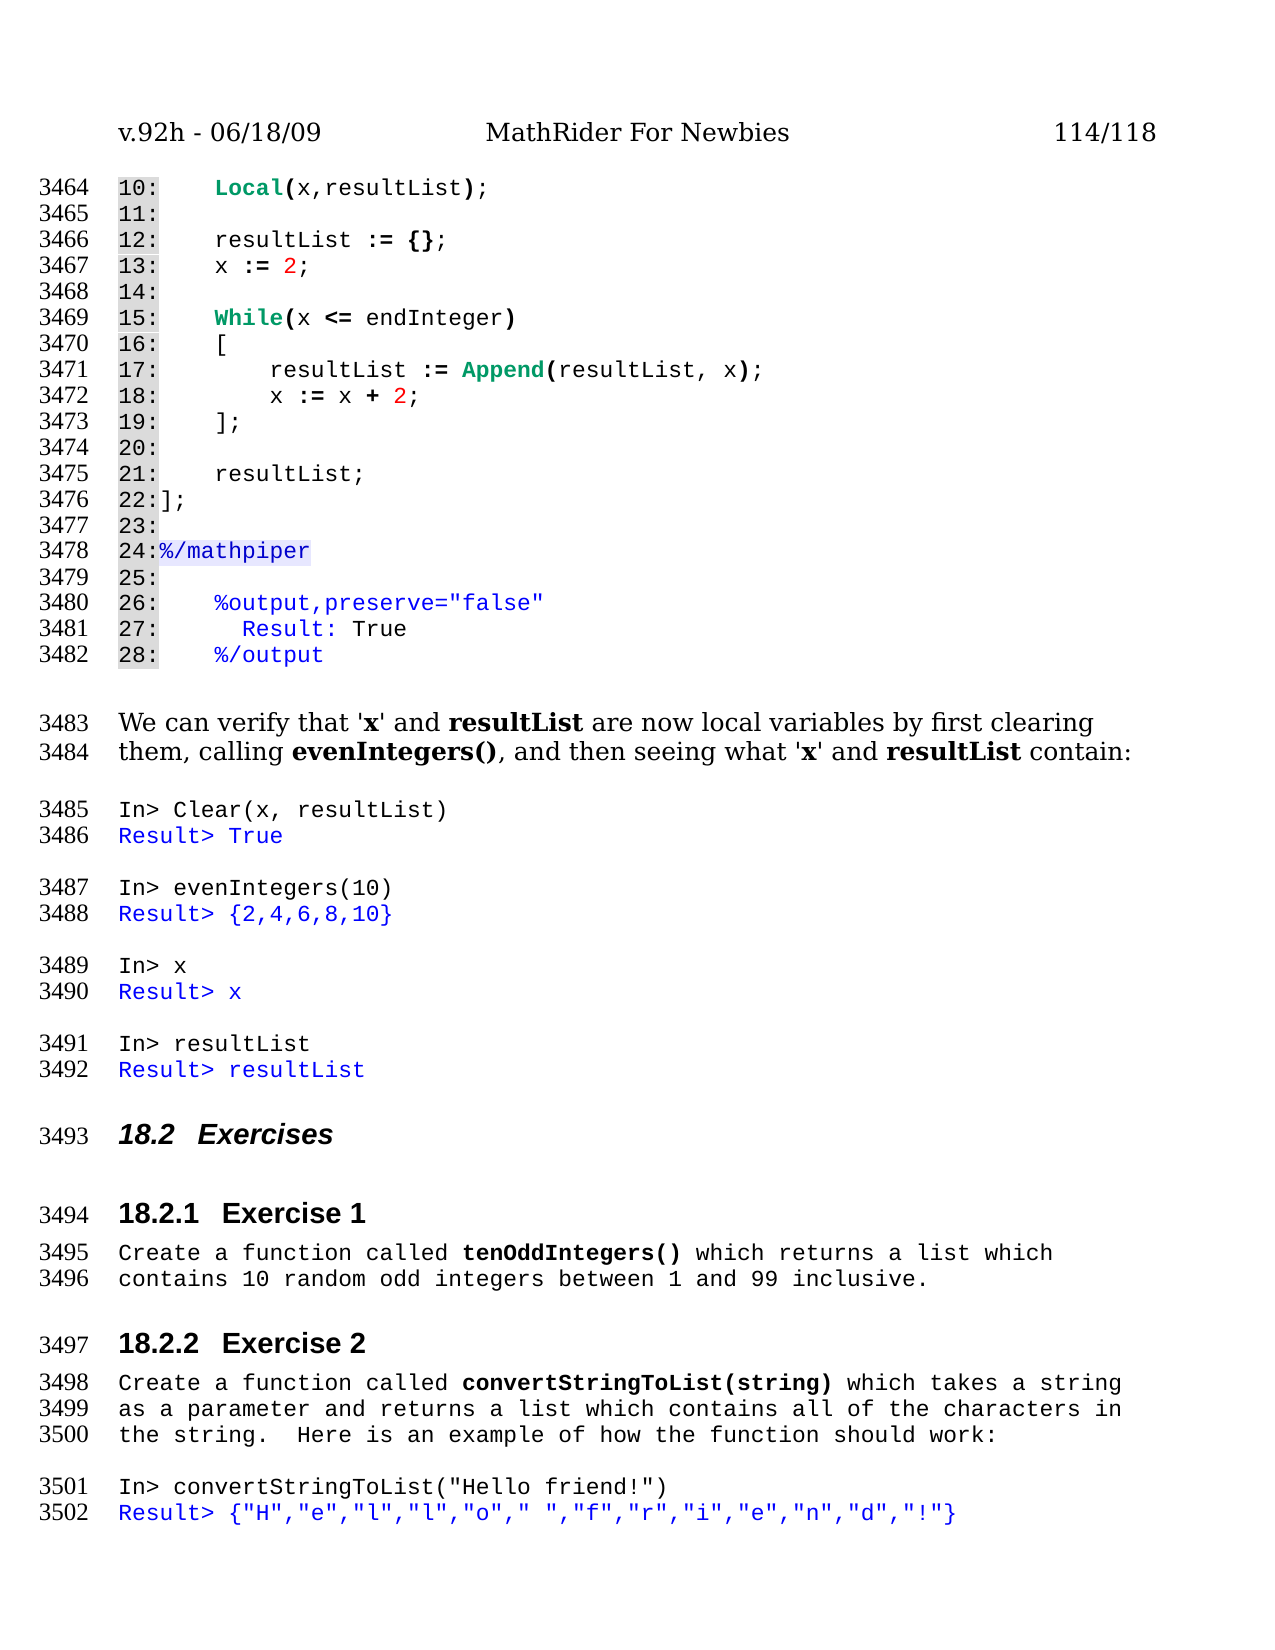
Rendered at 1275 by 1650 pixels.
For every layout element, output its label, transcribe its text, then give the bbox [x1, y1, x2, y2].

text 17: resultList := Append(resultList, x); [118, 358, 1157, 384]
text 13: x := 2; [118, 254, 1157, 281]
text 20: [118, 436, 1157, 462]
text In> Clear(x, resultList) [118, 799, 1157, 825]
text In> convertStringToList("Hello friend!") [118, 1475, 1157, 1501]
text 19: ]; [118, 410, 1157, 436]
subtitle Exercises [118, 1117, 1157, 1151]
text In> resultList [118, 1032, 1157, 1058]
text 15: While(x <= endInteger) [118, 306, 1157, 332]
text 24:%/mathpiper [118, 540, 1157, 566]
text Result> True [118, 825, 1157, 851]
text 23: [118, 514, 1157, 540]
subtitle Exercise 1 [118, 1196, 1157, 1229]
text 27: Result: True [118, 618, 1157, 644]
text Result> {"H","e","l","l","o"," ","f","r","i","e","n","d","!"} [118, 1501, 1157, 1527]
text 21: resultList; [118, 462, 1157, 488]
text 10: Local(x,resultList); [118, 177, 1157, 203]
text 11: [118, 203, 1157, 229]
text Create a function called tenOddIntegers() which returns a list which contains 10 random odd integers between 1 and 99 inclusive. [118, 1241, 1157, 1293]
subtitle Exercise 2 [118, 1326, 1157, 1359]
text 26: %output,preserve="false" [118, 592, 1157, 618]
text 12: resultList := {}; [118, 229, 1157, 254]
text 22:]; [118, 488, 1157, 514]
text In> evenIntegers(10) [118, 877, 1157, 902]
text 18: x := x + 2; [118, 384, 1157, 410]
text Result> x [118, 980, 1157, 1006]
text Create a function called convertStringToList(string) which takes a string as a parameter and returns a list which contains all of the characters in the string. Here is an example of how the function should work: [118, 1372, 1157, 1449]
text In> x [118, 954, 1157, 980]
text We can verify that 'x' and resultList are now local variables by first clearing them, calling evenIntegers(), and then seeing what 'x' and resultList contain: [118, 708, 1157, 767]
text 14: [118, 281, 1157, 306]
text 25: [118, 566, 1157, 592]
text Result> {2,4,6,8,10} [118, 902, 1157, 928]
text 16: [ [118, 332, 1157, 358]
text Result> resultList [118, 1058, 1157, 1084]
text 28: %/output [118, 644, 1157, 669]
